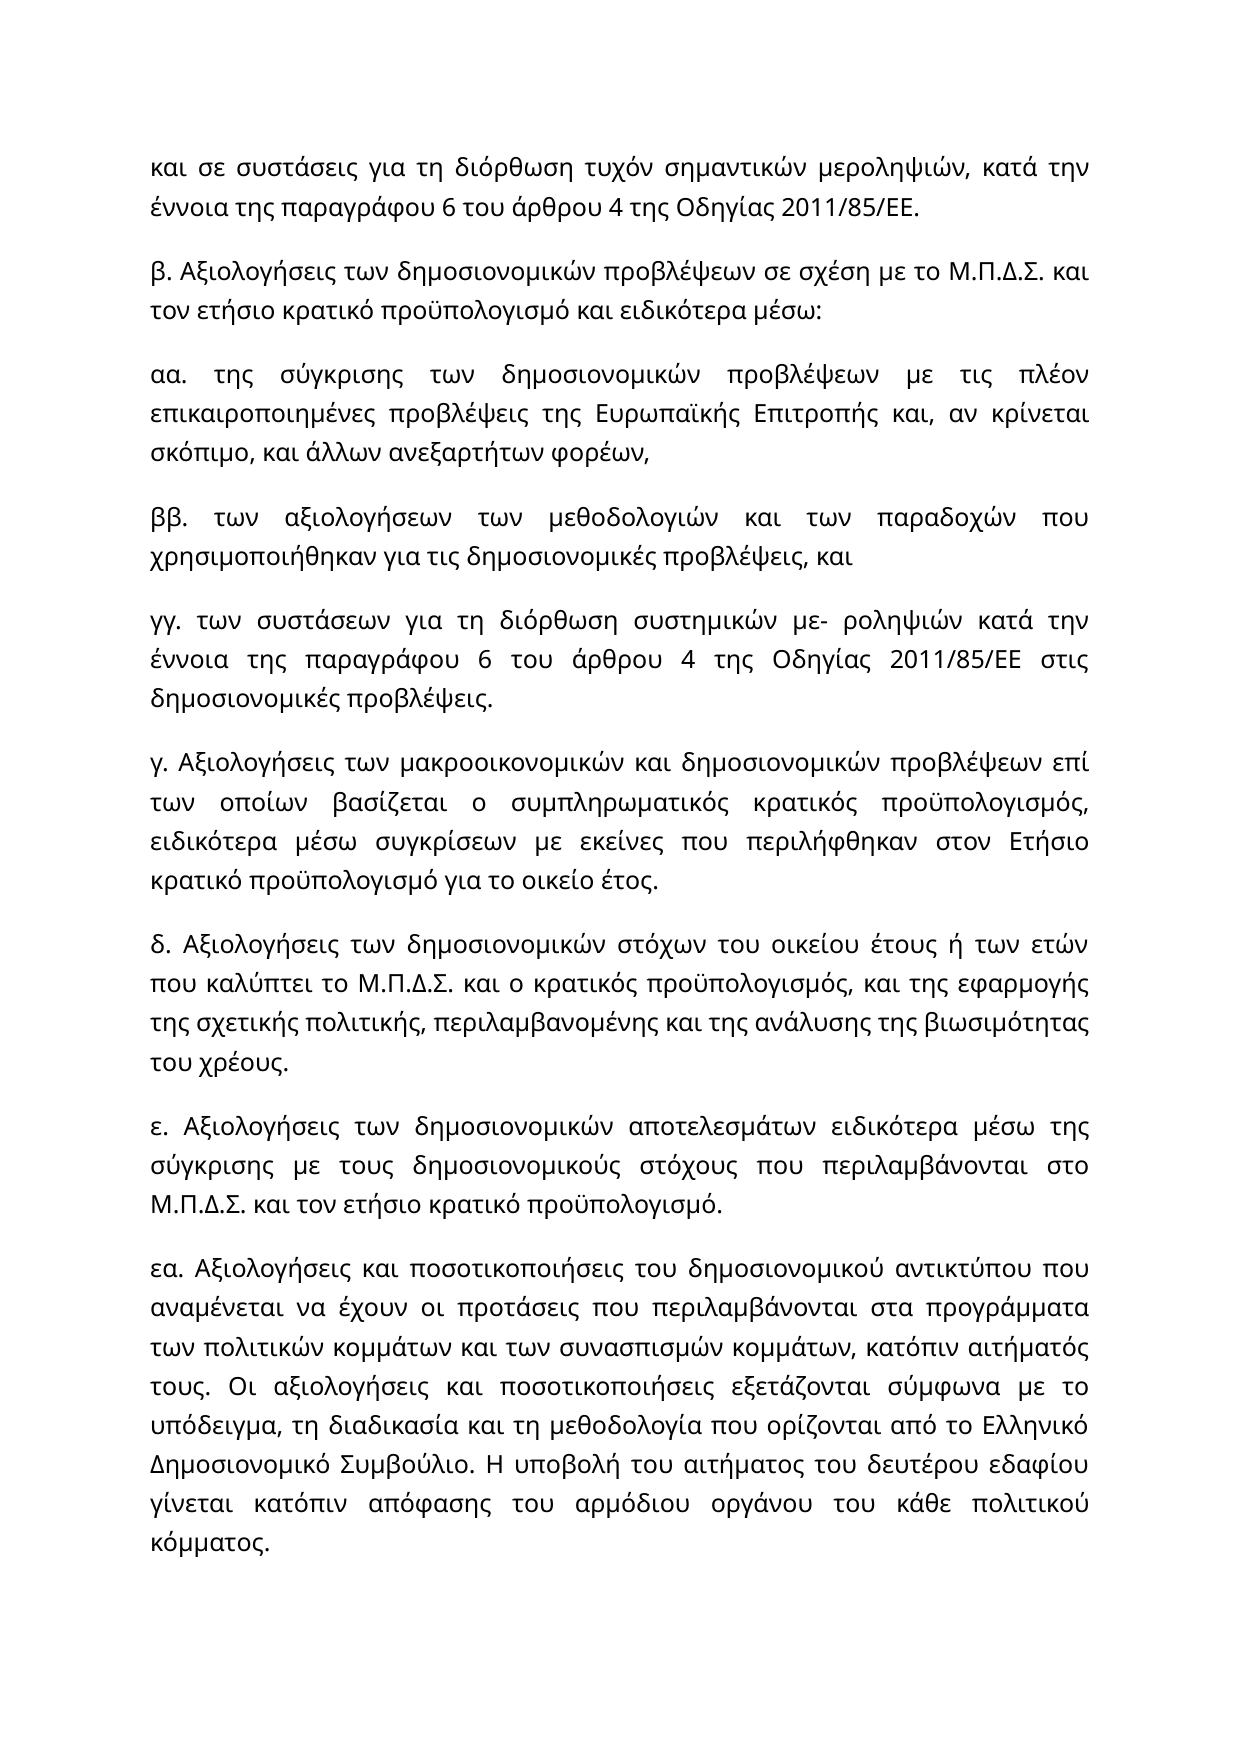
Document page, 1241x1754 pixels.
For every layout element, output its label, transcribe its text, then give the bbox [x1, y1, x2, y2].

text ε. Αξιολογήσεις των δημοσιονομικών αποτελεσμάτων ειδικότερα μέσω της σύγκρισης με τους δημοσιονομικούς στόχους που περιλαμβάνονται στο Μ.Π.Δ.Σ. και τον ετήσιο κρατικό προϋπολογισμό. [150, 1108, 1090, 1221]
text β. Αξιολογήσεις των δημοσιονομικών προβλέψεων σε σχέση με το Μ.Π.Δ.Σ. και τον ετήσιο κρατικό προϋπολογισμό και ειδικότερα μέσω: [150, 253, 1090, 327]
text γ. Αξιολογήσεις των μακροοικονομικών και δημοσιονομικών προβλέψεων επί των οποίων βασίζεται ο συμπληρωματικός κρατικός προϋπολογισμός, ειδικότερα μέσω συγκρίσεων με εκείνες που περιλήφθηκαν στον Ετήσιο κρατικό προϋπολογισμό για το οικείο έτος. [150, 745, 1090, 897]
text γγ. των συστάσεων για τη διόρθωση συστημικών με- ροληψιών κατά την έννοια της παραγράφου 6 του άρθρου 4 της Οδηγίας 2011/85/ΕΕ στις δημοσιονομικές προβλέψεις. [150, 602, 1090, 715]
text αα. της σύγκρισης των δημοσιονομικών προβλέψεων με τις πλέον επικαιροποιημένες προβλέψεις της Ευρωπαϊκής Επιτροπής και, αν κρίνεται σκόπιμο, και άλλων ανεξαρτήτων φορέων, [150, 357, 1090, 469]
text εα. Αξιολογήσεις και ποσοτικοποιήσεις του δημοσιονομικού αντικτύπου που αναμένεται να έχουν οι προτάσεις που περιλαμβάνονται στα προγράμματα των πολιτικών κομμάτων και των συνασπισμών κομμάτων, κατόπιν αιτήματός τους. Οι αξιολογήσεις και ποσοτικοποιήσεις εξετάζονται σύμφωνα με το υπόδειγμα, τη διαδικασία και τη μεθοδολογία που ορίζονται από το Ελληνικό Δημοσιονομικό Συμβούλιο. Η υποβολή του αιτήματος του δευτέρου εδαφίου γίνεται κατόπιν απόφασης του αρμόδιου οργάνου του κάθε πολιτικού κόμματος. [150, 1251, 1090, 1559]
text και σε συστάσεις για τη διόρθωση τυχόν σημαντικών μεροληψιών, κατά την έννοια της παραγράφου 6 του άρθρου 4 της Οδηγίας 2011/85/ΕΕ. [150, 150, 1090, 223]
text δ. Αξιολογήσεις των δημοσιονομικών στόχων του οικείου έτους ή των ετών που καλύπτει το Μ.Π.Δ.Σ. και ο κρατικός προϋπολογισμός, και της εφαρμογής της σχετικής πολιτικής, περιλαμβανομένης και της ανάλυσης της βιωσιμότητας του χρέους. [150, 927, 1090, 1078]
text ββ. των αξιολογήσεων των μεθοδολογιών και των παραδοχών που χρησιμοποιήθηκαν για τις δημοσιονομικές προβλέψεις, και [150, 499, 1090, 572]
